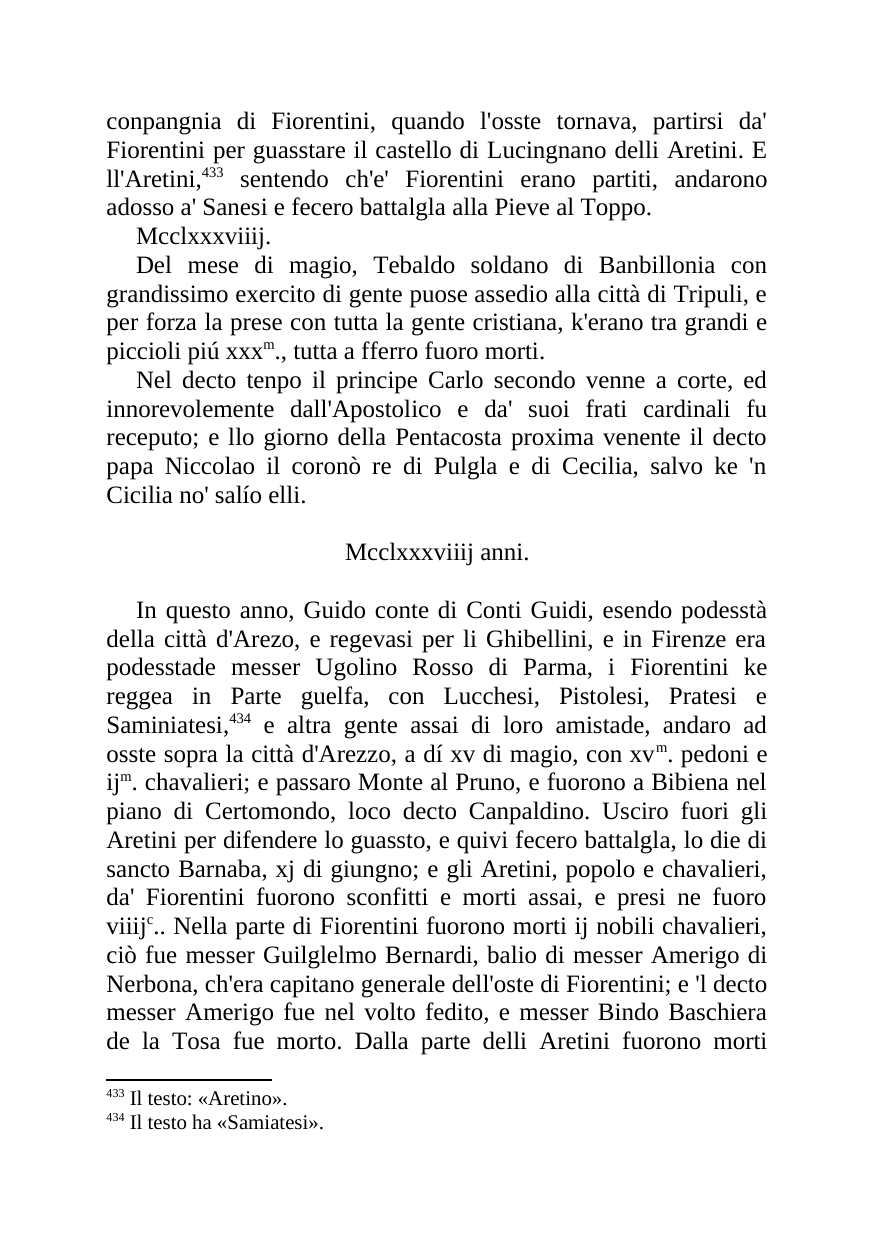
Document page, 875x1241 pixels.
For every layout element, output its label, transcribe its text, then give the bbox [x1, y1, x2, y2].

text In questo anno, Guido conte di Conti Guidi, esendo podesstà della città d'Arezo, e regevasi per li Ghibellini, e in Firenze era podesstade messer Ugolino Rosso di Parma, i Fiorentini ke reggea in Parte guelfa, con Lucchesi, Pistolesi, Pratesi e Saminiatesi, e altra gente assai di loro amistade, andaro ad osste sopra la città d'Arezzo, a dí xv di magio, con xvm. pedoni e ijm. chavalieri; e passaro Monte al Pruno, e fuorono a Bibiena nel piano di Certomondo, loco decto Canpaldino. Usciro fuori gli Aretini per difendere lo guassto, e quivi fecero battalgla, lo die di sancto Barnaba, xj di giungno; e gli Aretini, popolo e chavalieri, da' Fiorentini fuorono sconfitti e morti assai, e presi ne fuoro viiijc.. Nella parte di Fiorentini fuorono morti ij nobili chavalieri, ciò fue messer Guilglelmo Bernardi, balio di messer Amerigo di Nerbona, ch'era capitano generale dell'oste di Fiorentini; e 'l decto messer Amerigo fue nel volto fedito, e messer Bindo Baschiera de la Tosa fue morto. Dalla parte delli Aretini fuorono morti [106, 595, 768, 1055]
text Il testo: «Aretino». [106, 1086, 768, 1110]
text Nel decto tenpo il principe Carlo secondo venne a corte, ed innorevolemente dall'Apostolico e da' suoi frati cardinali fu receputo; e llo giorno della Pentacosta proxima venente il decto papa Niccolao il coronò re di Pulgla e di Cecilia, salvo ke 'n Cicilia no' salío elli. [106, 365, 768, 509]
text Mcclxxxviiij anni. [106, 537, 768, 566]
text Mcclxxxviiij. [106, 221, 768, 250]
text Il testo ha «Samiatesi». [106, 1110, 768, 1134]
text Del mese di magio, Tebaldo soldano di Banbillonia con grandissimo exercito di gente puose assedio alla città di Tripuli, e per forza la prese con tutta la gente cristiana, k'erano tra grandi e piccioli piú xxxm., tutta a fferro fuoro morti. [106, 250, 768, 365]
text conpangnia di Fiorentini, quando l'osste tornava, partirsi da' Fiorentini per guasstare il castello di Lucingnano delli Aretini. E ll'Aretini, sentendo ch'e' Fiorentini erano partiti, andarono adosso a' Sanesi e fecero battalgla alla Pieve al Toppo. [106, 106, 768, 221]
